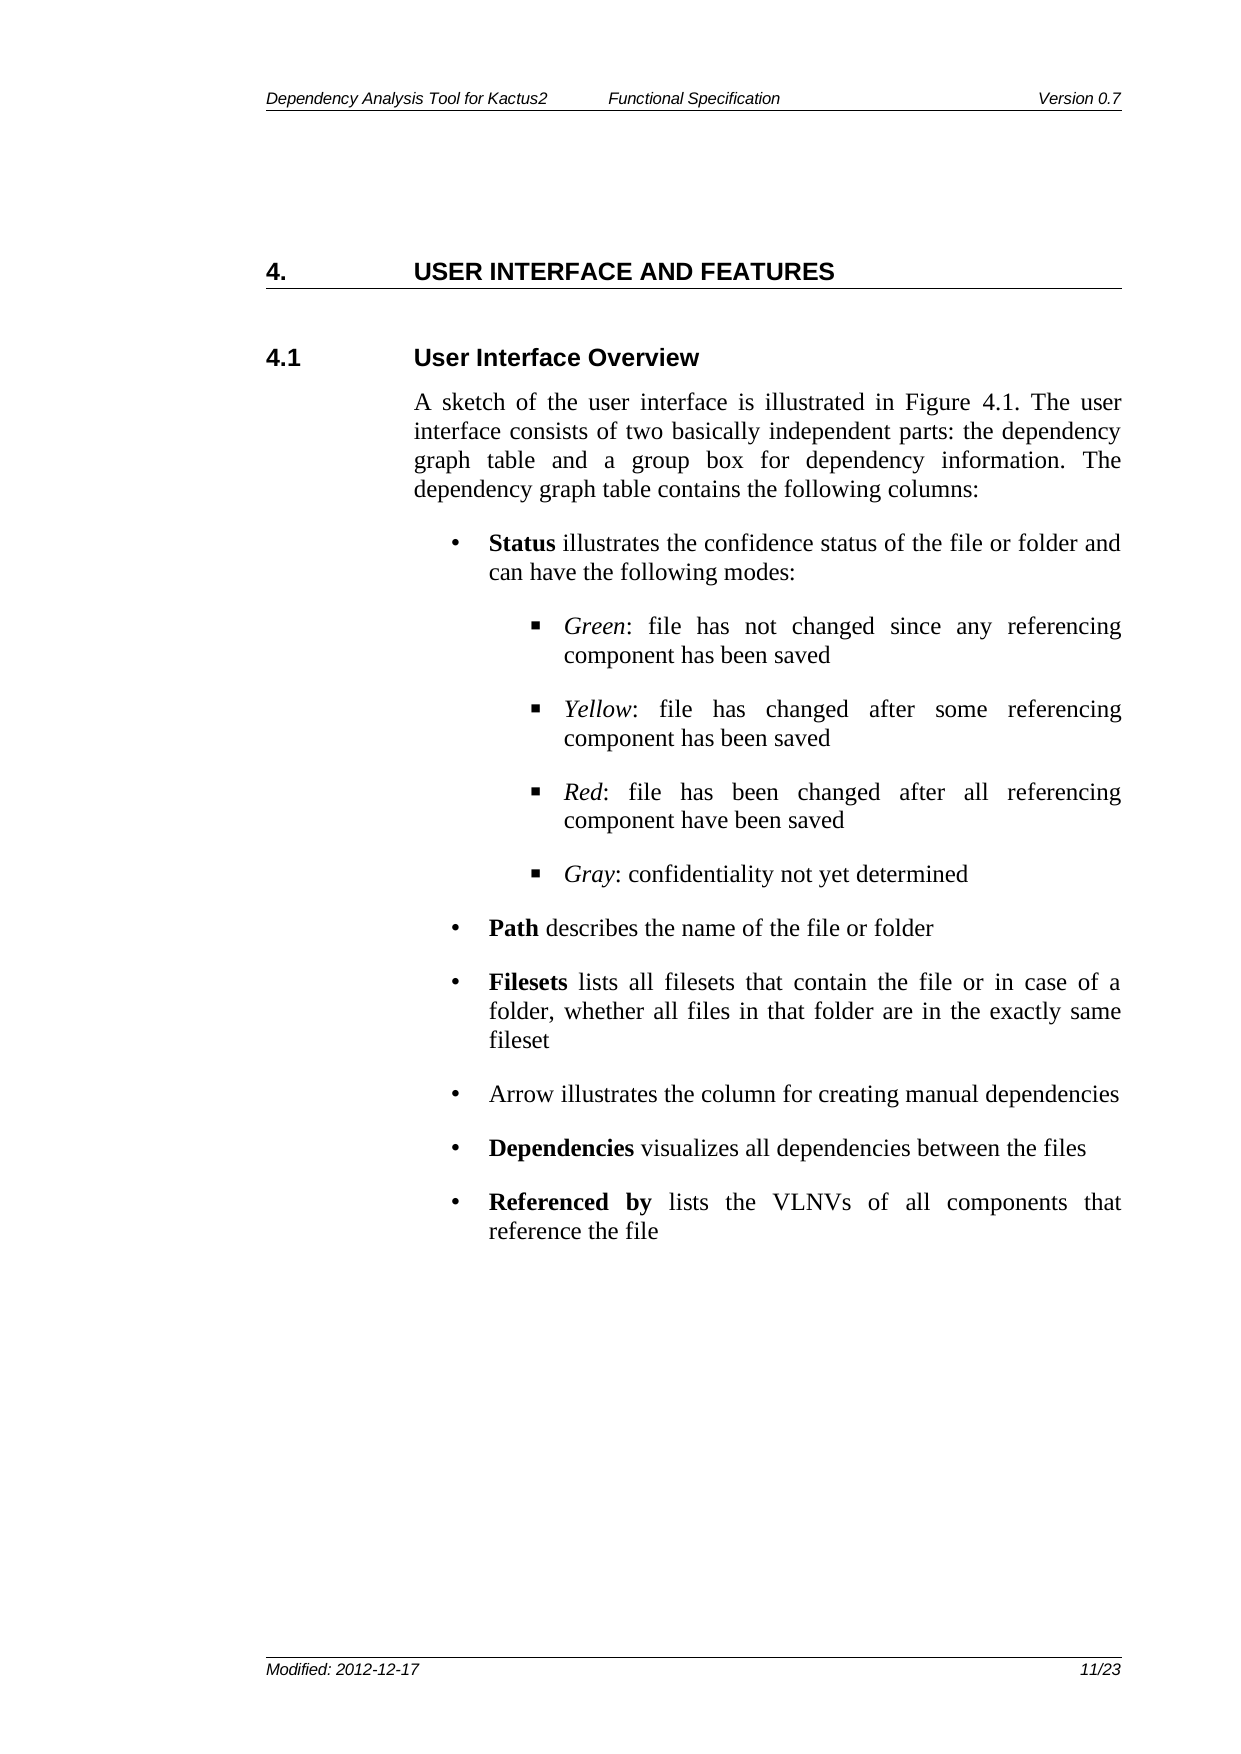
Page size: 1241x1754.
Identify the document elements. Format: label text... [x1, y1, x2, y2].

list Dependencies visualizes all dependencies between the files [451, 1133, 1122, 1162]
list Arrow illustrates the column for creating manual dependencies [451, 1079, 1122, 1108]
subtitle User Interface and Features [266, 257, 1122, 288]
subtitle User Interface Overview [266, 343, 1122, 372]
list Path describes the name of the file or folder [451, 913, 1122, 942]
list Status illustrates the confidence status of the file or folder and can have the following modes: [451, 528, 1122, 586]
list Green: file has not changed since any referencing component has been saved [526, 611, 1122, 669]
list Red: file has been changed after all referencing component have been saved [526, 776, 1122, 834]
list Referenced by lists the VLNVs of all components that reference the file [451, 1187, 1122, 1245]
list Filesets lists all filesets that contain the file or in case of a folder, whether all files in that folder are in the exactly same fileset [451, 967, 1122, 1054]
text A sketch of the user interface is illustrated in Figure 4.1. The user interface consists of two basically independent parts: the dependency graph table and a group box for dependency information. The dependency graph table contains the following columns: [413, 387, 1122, 503]
list Yellow: file has changed after some referencing component has been saved [526, 693, 1122, 752]
list Gray: confidentiality not yet determined [526, 859, 1122, 888]
